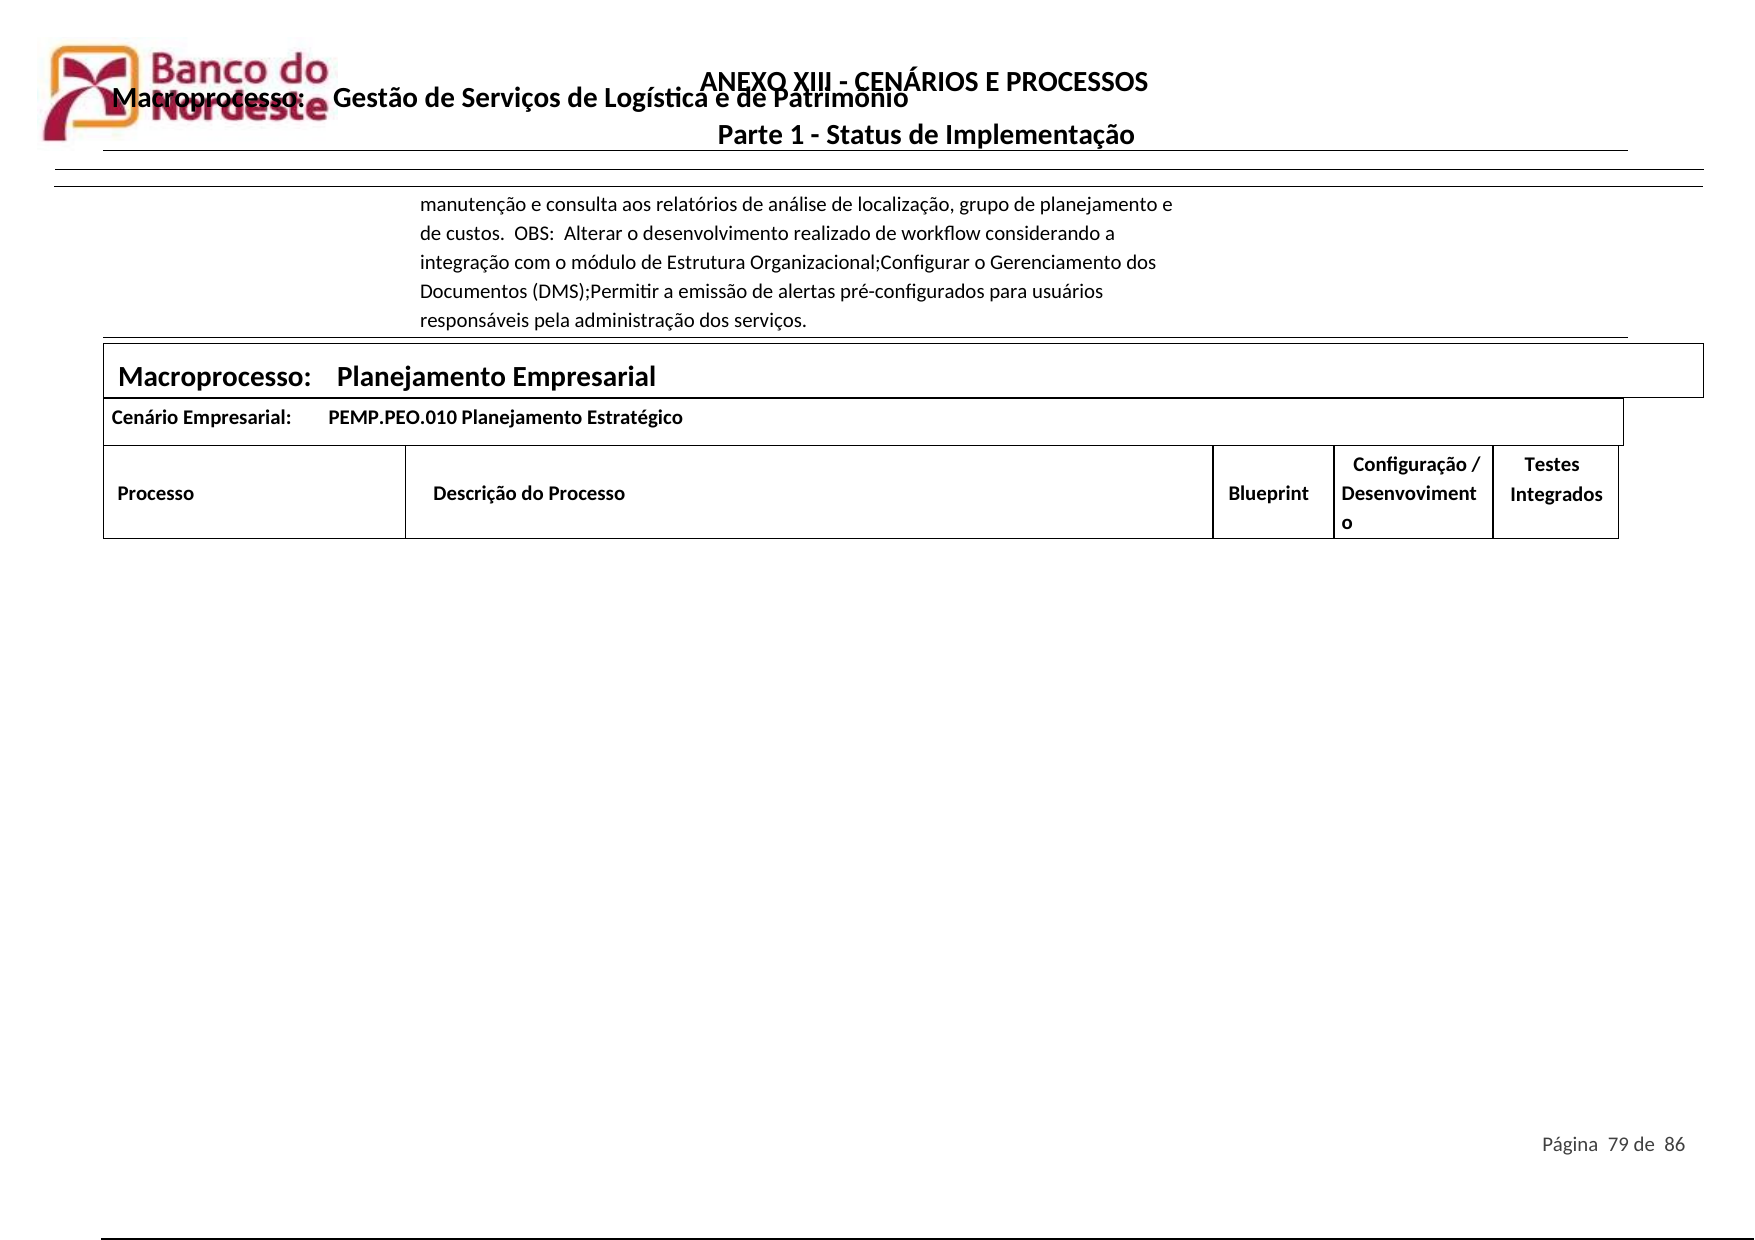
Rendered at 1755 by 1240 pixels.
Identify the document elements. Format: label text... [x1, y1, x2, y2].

table_cell Processo [104, 446, 405, 538]
table_header Planejamento Empresarial [337, 344, 1703, 397]
table_cell PEMP.PEO.010 Planejamento Estratégico [328, 399, 1623, 445]
table_cell Testes Integrados [1494, 446, 1618, 538]
table_cell [103, 151, 420, 169]
table_cell [1234, 187, 1365, 337]
table_cell Configuração / Desenvovimento [1335, 446, 1492, 538]
table_cell [1506, 151, 1628, 169]
table_cell [1365, 151, 1506, 169]
table_cell [1628, 170, 1704, 337]
table_cell [1365, 170, 1506, 186]
table_cell [1628, 445, 1704, 538]
table_cell [1234, 151, 1365, 169]
table_cell [103, 170, 420, 186]
table_cell Cenário Empresarial: [104, 399, 328, 445]
table_header Macroprocesso: [104, 344, 337, 397]
table_cell [1365, 187, 1506, 337]
table_cell [1619, 446, 1623, 538]
table_cell [1623, 445, 1628, 538]
table_cell [1506, 187, 1628, 337]
table_cell [103, 187, 420, 337]
table_cell [1624, 398, 1628, 445]
table_cell Descrição do Processo [406, 446, 1212, 538]
table_cell [1234, 170, 1365, 186]
table_cell Blueprint [1214, 446, 1333, 538]
table_cell [1506, 170, 1628, 186]
table_cell [103, 337, 1704, 343]
table_cell [1628, 150, 1704, 169]
table_cell [1628, 398, 1704, 445]
table_cell manutenção e consulta aos relatórios de análise de localização, grupo de planejamento e de custos. OBS: Alterar o desenvolvimento realizado de workflow considerando a integração com o módulo de Estrutura Organizacional;Configurar o Gerenciamento dos Documentos (DMS);Permitir a emissão de alertas pré-configurados para usuários responsáveis pela administração dos serviços. [420, 187, 1234, 337]
